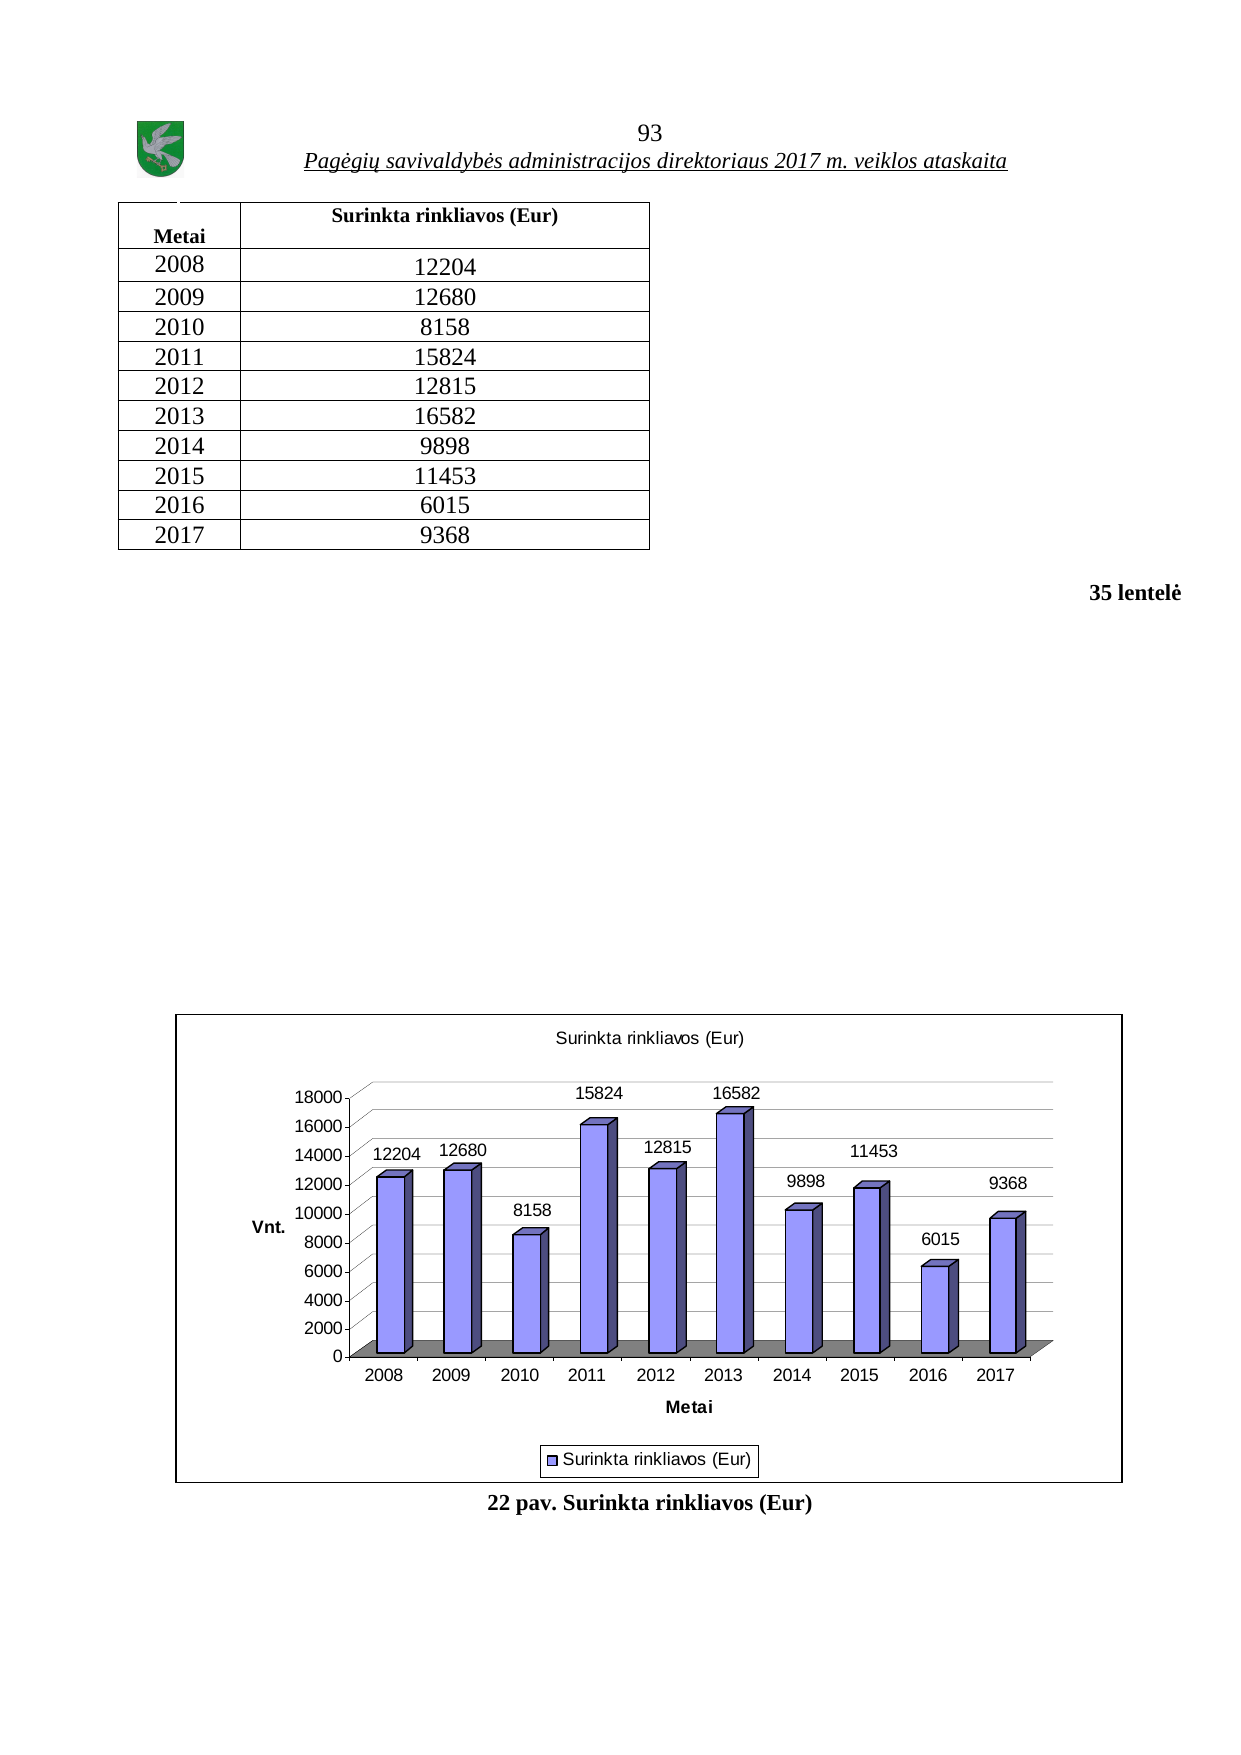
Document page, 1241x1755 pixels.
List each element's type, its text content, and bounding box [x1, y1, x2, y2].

table_cell 2015 [119, 461, 240, 489]
table_cell 2008 [119, 249, 240, 281]
table_cell 6015 [241, 491, 649, 519]
table_cell 8158 [241, 312, 649, 341]
text 22 pav. Surinkta rinkliavos (Eur) [118, 1489, 1181, 1515]
table_cell 2017 [119, 520, 240, 549]
table_cell 15824 [241, 342, 649, 370]
table_cell 12680 [241, 282, 649, 311]
table_cell 2009 [119, 282, 240, 311]
table_header Surinkta rinkliavos (Eur) [241, 203, 649, 248]
table_cell 9898 [241, 431, 649, 460]
table_cell 12815 [241, 371, 649, 400]
table_cell 11453 [241, 461, 649, 489]
text 35 lentelė [118, 579, 1181, 605]
table_cell 2012 [119, 371, 240, 400]
table_cell 2016 [119, 491, 240, 519]
table_cell 2013 [119, 401, 240, 430]
table_cell 2011 [119, 342, 240, 370]
table_cell 16582 [241, 401, 649, 430]
table_cell 9368 [241, 520, 649, 549]
table_cell 2014 [119, 431, 240, 460]
table_cell 2010 [119, 312, 240, 341]
table_cell 12204 [241, 249, 649, 281]
table_header Metai [119, 203, 240, 248]
